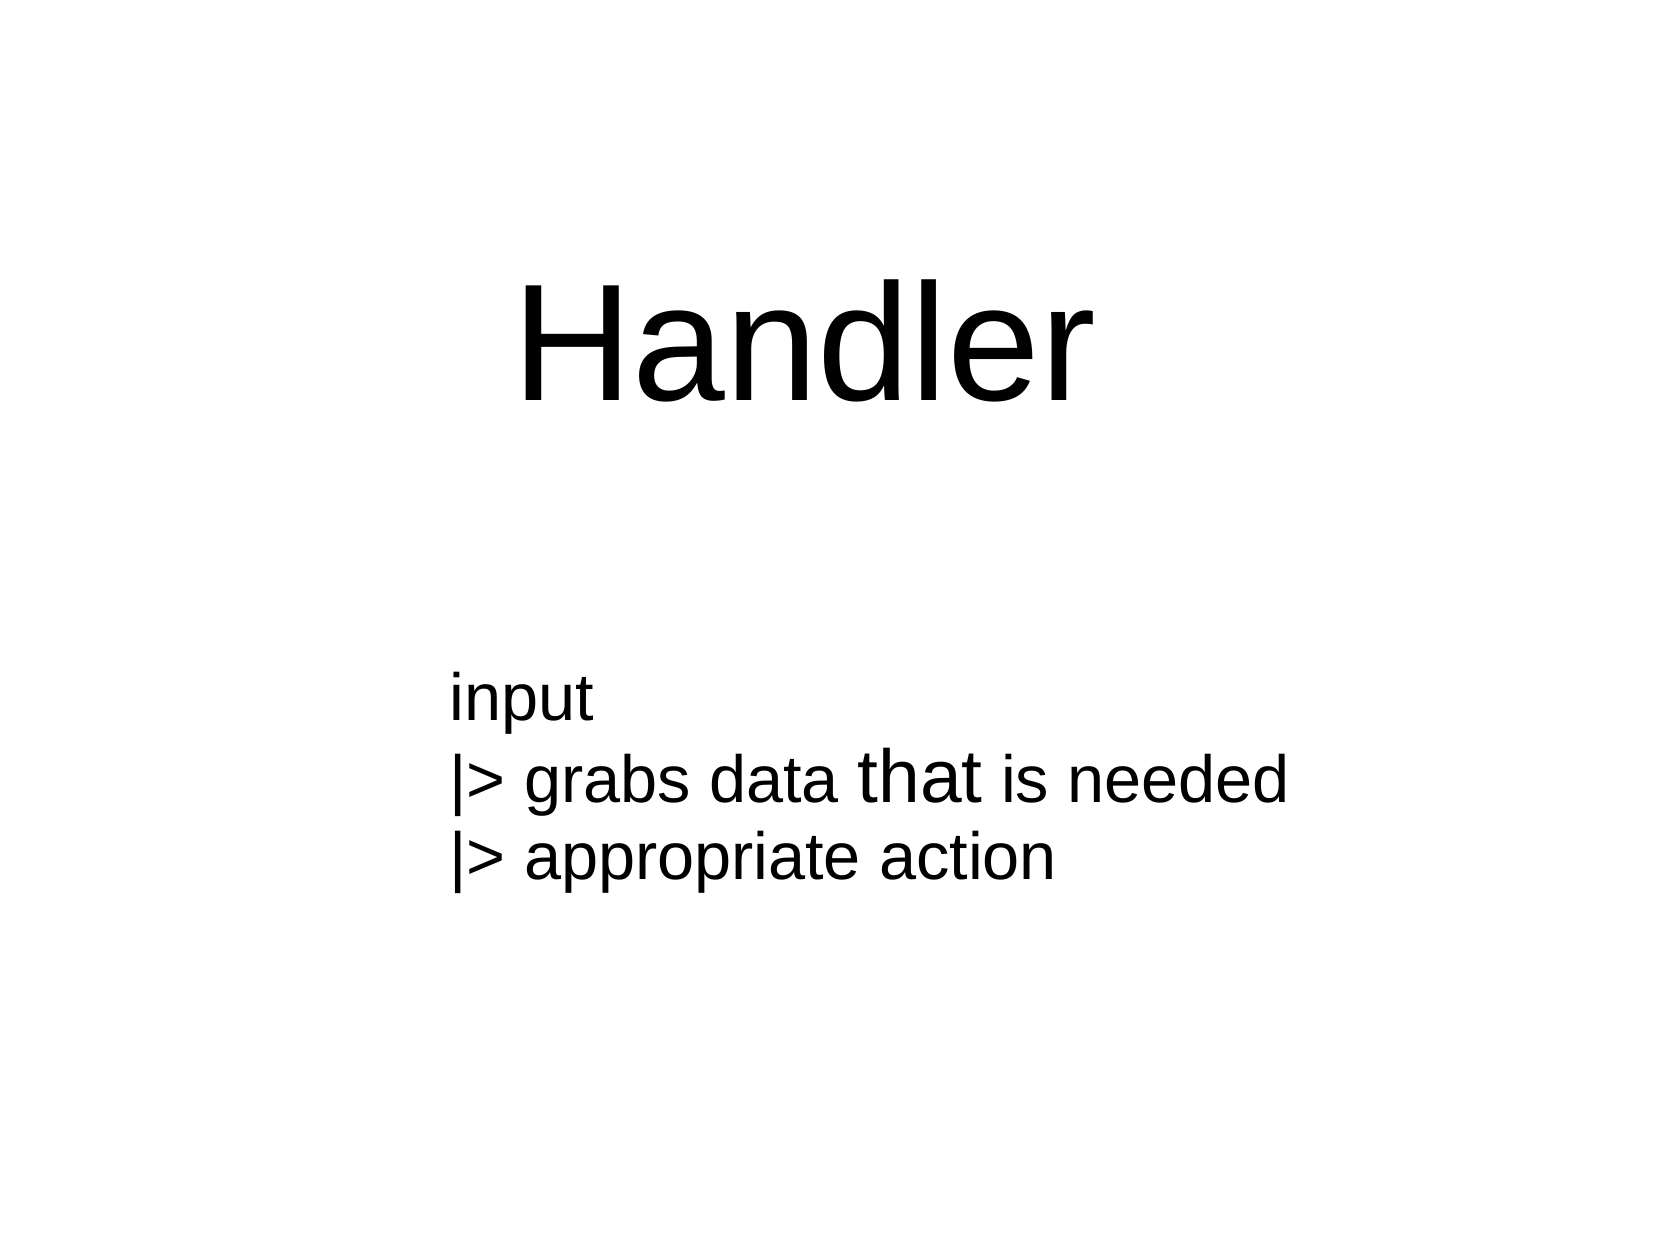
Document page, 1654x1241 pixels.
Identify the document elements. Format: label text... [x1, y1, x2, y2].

text_box input |> grabs data that is needed |> appropriate action [435, 610, 1305, 901]
subtitle Handler [60, 45, 1549, 687]
